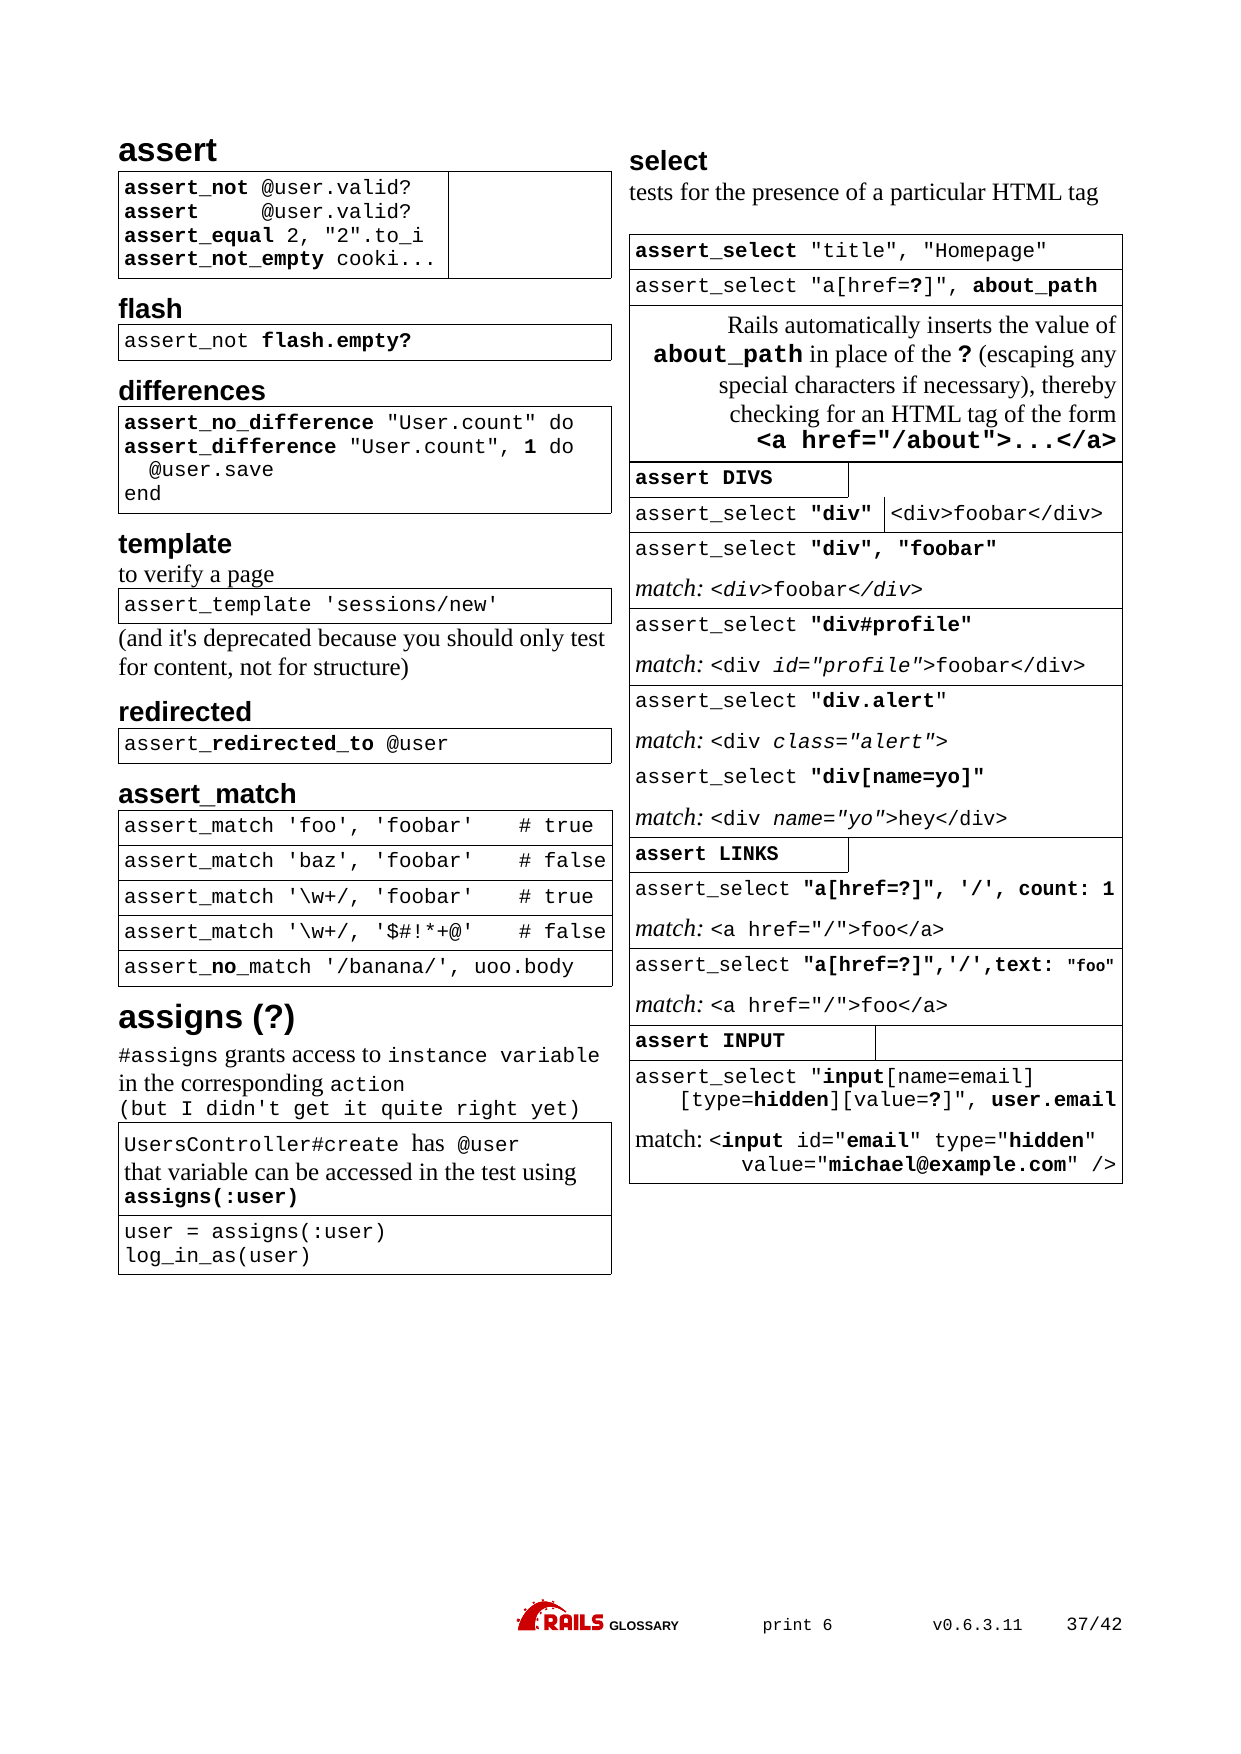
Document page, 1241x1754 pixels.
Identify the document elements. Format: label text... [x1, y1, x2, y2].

text #assigns grants access to instance variable in the corresponding action [118, 1039, 611, 1098]
subtitle assert [118, 130, 611, 168]
table_header assert DIVS [630, 463, 848, 497]
table_header assert_template 'sessions/new' [119, 589, 611, 623]
table_header [849, 463, 1122, 497]
table_cell assert_select "a[href=?]",'/',text: "foo" [630, 949, 1122, 983]
table_cell # true [483, 881, 612, 915]
subtitle flash [118, 292, 611, 324]
text (but I didn't get it quite right yet) [118, 1098, 611, 1122]
table_cell match: <div>foobar</div> [630, 567, 1122, 608]
table_cell [876, 1026, 1122, 1060]
table_cell assert_select "div#profile" [630, 609, 1122, 643]
table_cell assert_match 'baz', 'foobar' [119, 846, 483, 880]
table_cell match: <a href="/">foo</a> [630, 907, 1122, 948]
table_header assert_no_difference "User.count" do assert_difference "User.count", 1 do @user.save end [119, 407, 611, 512]
table_header assert_select "title", "Homepage" [630, 235, 1122, 269]
table_cell assert_select "div" [630, 497, 884, 532]
table_header assert_match 'foo', 'foobar' [119, 811, 483, 845]
table_header UsersController#create has @user that variable can be accessed in the test using assigns(:user) [119, 1123, 611, 1215]
subtitle assert_match [118, 778, 611, 809]
table_cell assert_no_match '/banana/', uoo.body [119, 951, 612, 986]
table_cell assert_select "a[href=?]", '/', count: 1 [630, 872, 1122, 907]
table_cell match: <div class="alert"> [630, 720, 1122, 761]
table_cell assert_select "input[name=email] [type=hidden][value=?]", user.email [630, 1061, 1122, 1119]
table_header [449, 172, 611, 278]
table_header assert_redirected_to @user [119, 729, 611, 763]
text tests for the presence of a particular HTML tag [629, 177, 1122, 205]
table_cell <div>foobar</div> [885, 497, 1122, 532]
table_header assert_not flash.empty? [119, 325, 611, 359]
subtitle template [118, 527, 611, 559]
table_cell assert_select "a[href=?]", about_path [630, 270, 1122, 304]
table_cell # false [483, 846, 612, 880]
text to verify a page [118, 559, 611, 588]
subtitle redirected [118, 696, 611, 727]
subtitle select [629, 145, 1122, 177]
table_cell user = assigns(:user) log_in_as(user) [119, 1216, 611, 1274]
table_cell # false [483, 916, 612, 950]
table_cell match: <input id="email" type="hidden" value="michael@example.com" /> [630, 1119, 1122, 1183]
table_cell match: <div id="profile">foobar</div> [630, 644, 1122, 684]
subtitle assigns (?) [118, 997, 611, 1036]
table_cell assert_match '\w+/, 'foobar' [119, 881, 483, 915]
table_cell assert_match '\w+/, '$#!*+@' [119, 916, 483, 950]
table_cell [849, 838, 1122, 872]
table_cell assert_select "div.alert" [630, 686, 1122, 720]
table_cell assert INPUT [630, 1026, 875, 1060]
table_cell assert LINKS [630, 838, 848, 872]
table_cell assert_select "div[name=yo]" [630, 761, 1122, 796]
subtitle differences [118, 374, 611, 406]
table_header # true [483, 811, 612, 845]
table_header assert_not @user.valid? assert @user.valid? assert_equal 2, "2".to_i assert_not_empty cooki... [119, 172, 448, 278]
table_cell Rails automatically inserts the value of about_path in place of the ? (escaping any special characters if necessary), thereby checking for an HTML tag of the form <a href="/about">...</a> [630, 306, 1122, 461]
table_cell assert_select "div", "foobar" [630, 533, 1122, 567]
table_cell match: <div name="yo">hey</div> [630, 796, 1122, 837]
table_cell match: <a href="/">foo</a> [630, 984, 1122, 1024]
text (and it's deprecated because you should only test for content, not for structure) [118, 624, 611, 681]
